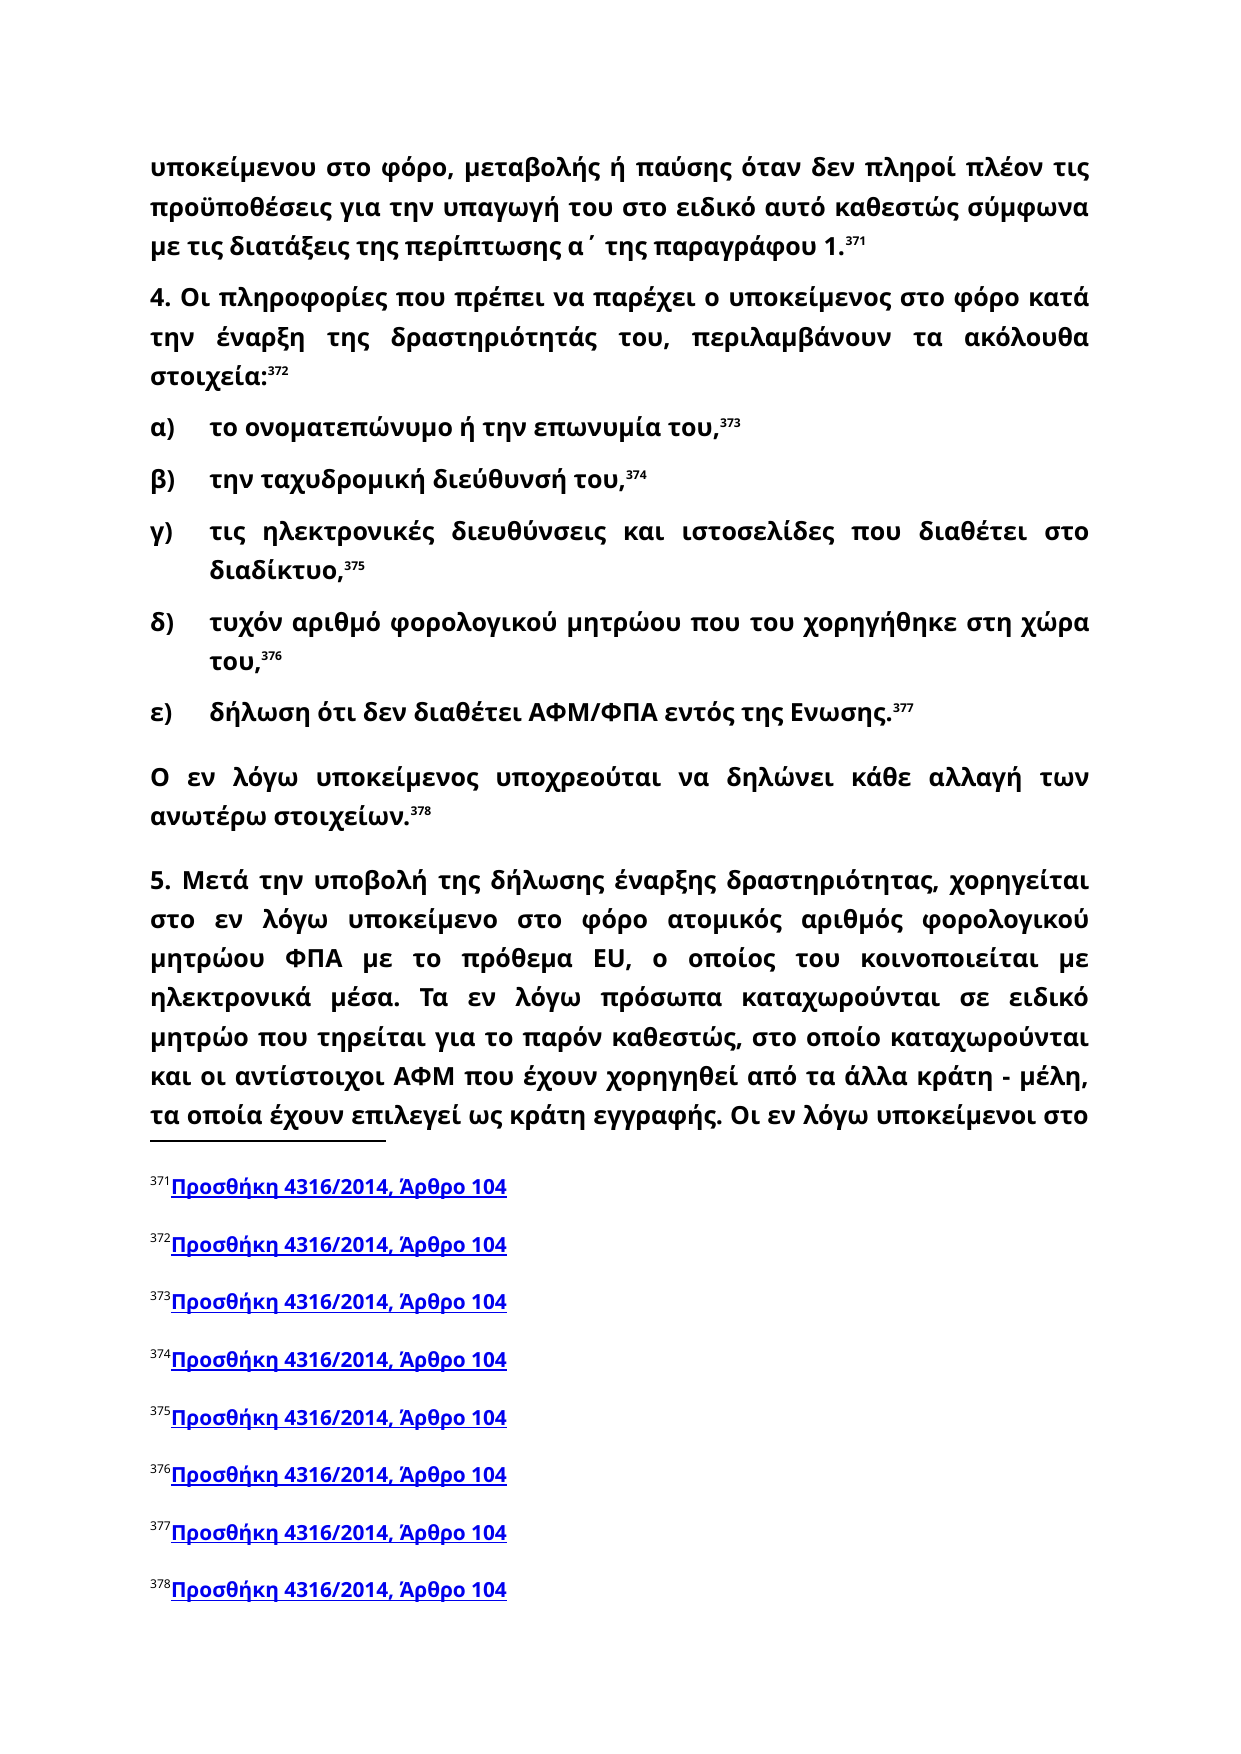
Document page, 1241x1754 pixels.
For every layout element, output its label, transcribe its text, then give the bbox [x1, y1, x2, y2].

text υποκείμενου στο φόρο, μεταβολής ή παύσης όταν δεν πληροί πλέον τις προϋποθέσεις για την υπαγωγή του στο ειδικό αυτό καθεστώς σύμφωνα με τις διατάξεις της περίπτωσης α΄ της παραγράφου 1. [150, 150, 1090, 262]
text 5. Μετά την υποβολή της δήλωσης έναρξης δραστηριότητας, χορηγείται στο εν λόγω υποκείμενο στο φόρο ατομικός αριθμός φορολογικού μητρώου ΦΠΑ με το πρόθεμα EU, ο οποίος του κοινοποιείται με ηλεκτρονικά μέσα. Τα εν λόγω πρόσωπα καταχωρούνται σε ειδικό μητρώο που τηρείται για το παρόν καθεστώς, στο οποίο καταχωρούνται και οι αντίστοιχοι ΑΦΜ που έχουν χορηγηθεί από τα άλλα κράτη - μέλη, τα οποία έχουν επιλεγεί ως κράτη εγγραφής. Οι εν λόγω υποκείμενοι στο [150, 862, 1090, 1132]
text Προσθήκη 4316/2014, Άρθρο 104 [150, 1230, 1090, 1258]
list α) το ονοματεπώνυμο ή την επωνυμία του, [150, 410, 1090, 444]
list ε) δήλωση ότι δεν διαθέτει ΑΦΜ/ΦΠΑ εντός της Ενωσης. [150, 695, 1090, 729]
text 4. Οι πληροφορίες που πρέπει να παρέχει ο υποκείμενος στο φόρο κατά την έναρξη της δραστηριότητάς του, περιλαμβάνουν τα ακόλουθα στοιχεία: [150, 280, 1090, 392]
text Προσθήκη 4316/2014, Άρθρο 104 [150, 1403, 1090, 1431]
list γ) τις ηλεκτρονικές διευθύνσεις και ιστοσελίδες που διαθέτει στο διαδίκτυο, [150, 513, 1090, 587]
text Προσθήκη 4316/2014, Άρθρο 104 [150, 1518, 1090, 1546]
text Προσθήκη 4316/2014, Άρθρο 104 [150, 1287, 1090, 1316]
text Προσθήκη 4316/2014, Άρθρο 104 [150, 1172, 1090, 1201]
text Προσθήκη 4316/2014, Άρθρο 104 [150, 1345, 1090, 1373]
list β) την ταχυδρομική διεύθυνσή του, [150, 462, 1090, 496]
list δ) τυχόν αριθμό φορολογικού μητρώου που του χορηγήθηκε στη χώρα του, [150, 604, 1090, 677]
text Ο εν λόγω υποκείμενος υποχρεούται να δηλώνει κάθε αλλαγή των ανωτέρω στοιχείων. [150, 759, 1090, 832]
text Προσθήκη 4316/2014, Άρθρο 104 [150, 1460, 1090, 1489]
text Προσθήκη 4316/2014, Άρθρο 104 [150, 1576, 1090, 1604]
